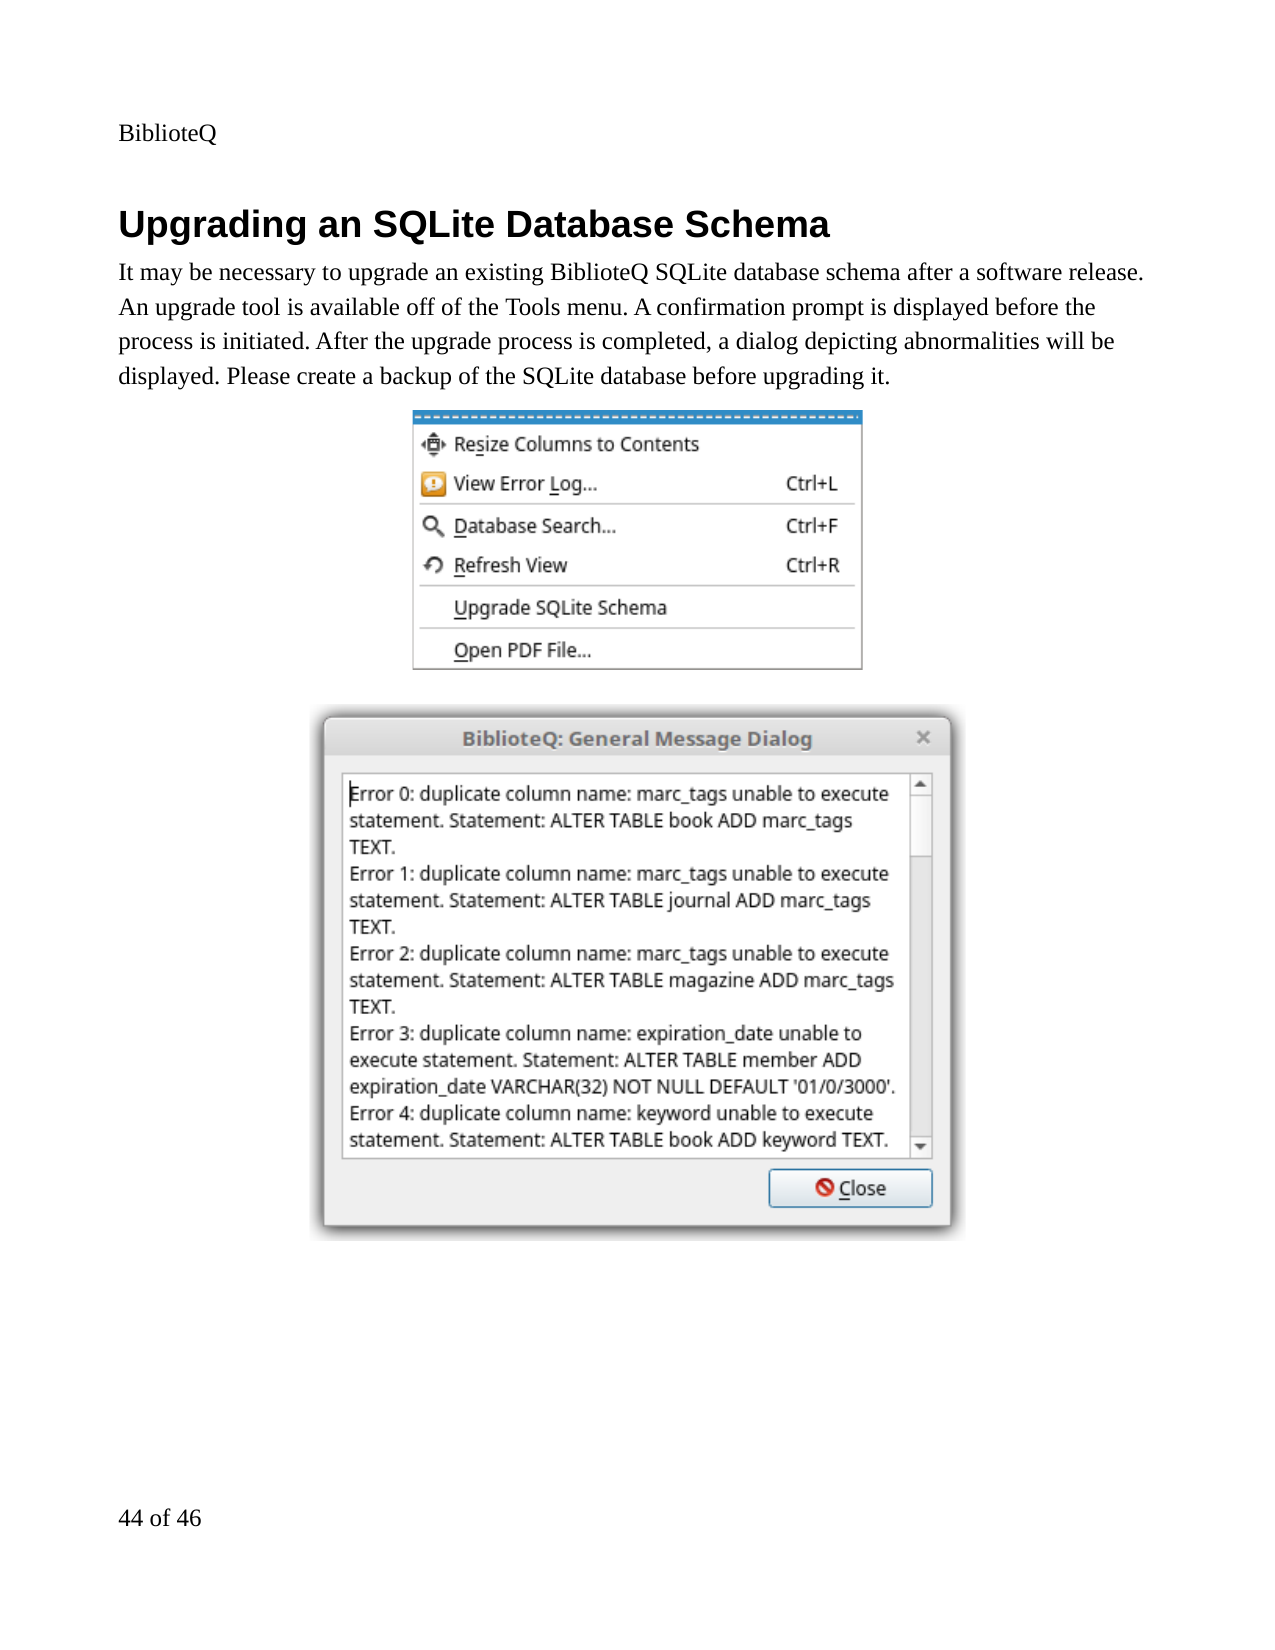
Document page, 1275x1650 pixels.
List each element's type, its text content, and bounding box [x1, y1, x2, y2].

picture [412, 410, 863, 670]
subtitle Upgrading an SQLite Database Schema [118, 201, 1157, 245]
picture [309, 704, 966, 1241]
text It may be necessary to upgrade an existing BiblioteQ SQLite database schema after a software release. An upgrade tool is available off of the Tools menu. A confirmation prompt is displayed before the process is initiated. After the upgrade process is completed, a dialog depicting abnormalities will be displayed. Please create a backup of the SQLite database before upgrading it. [118, 257, 1157, 390]
